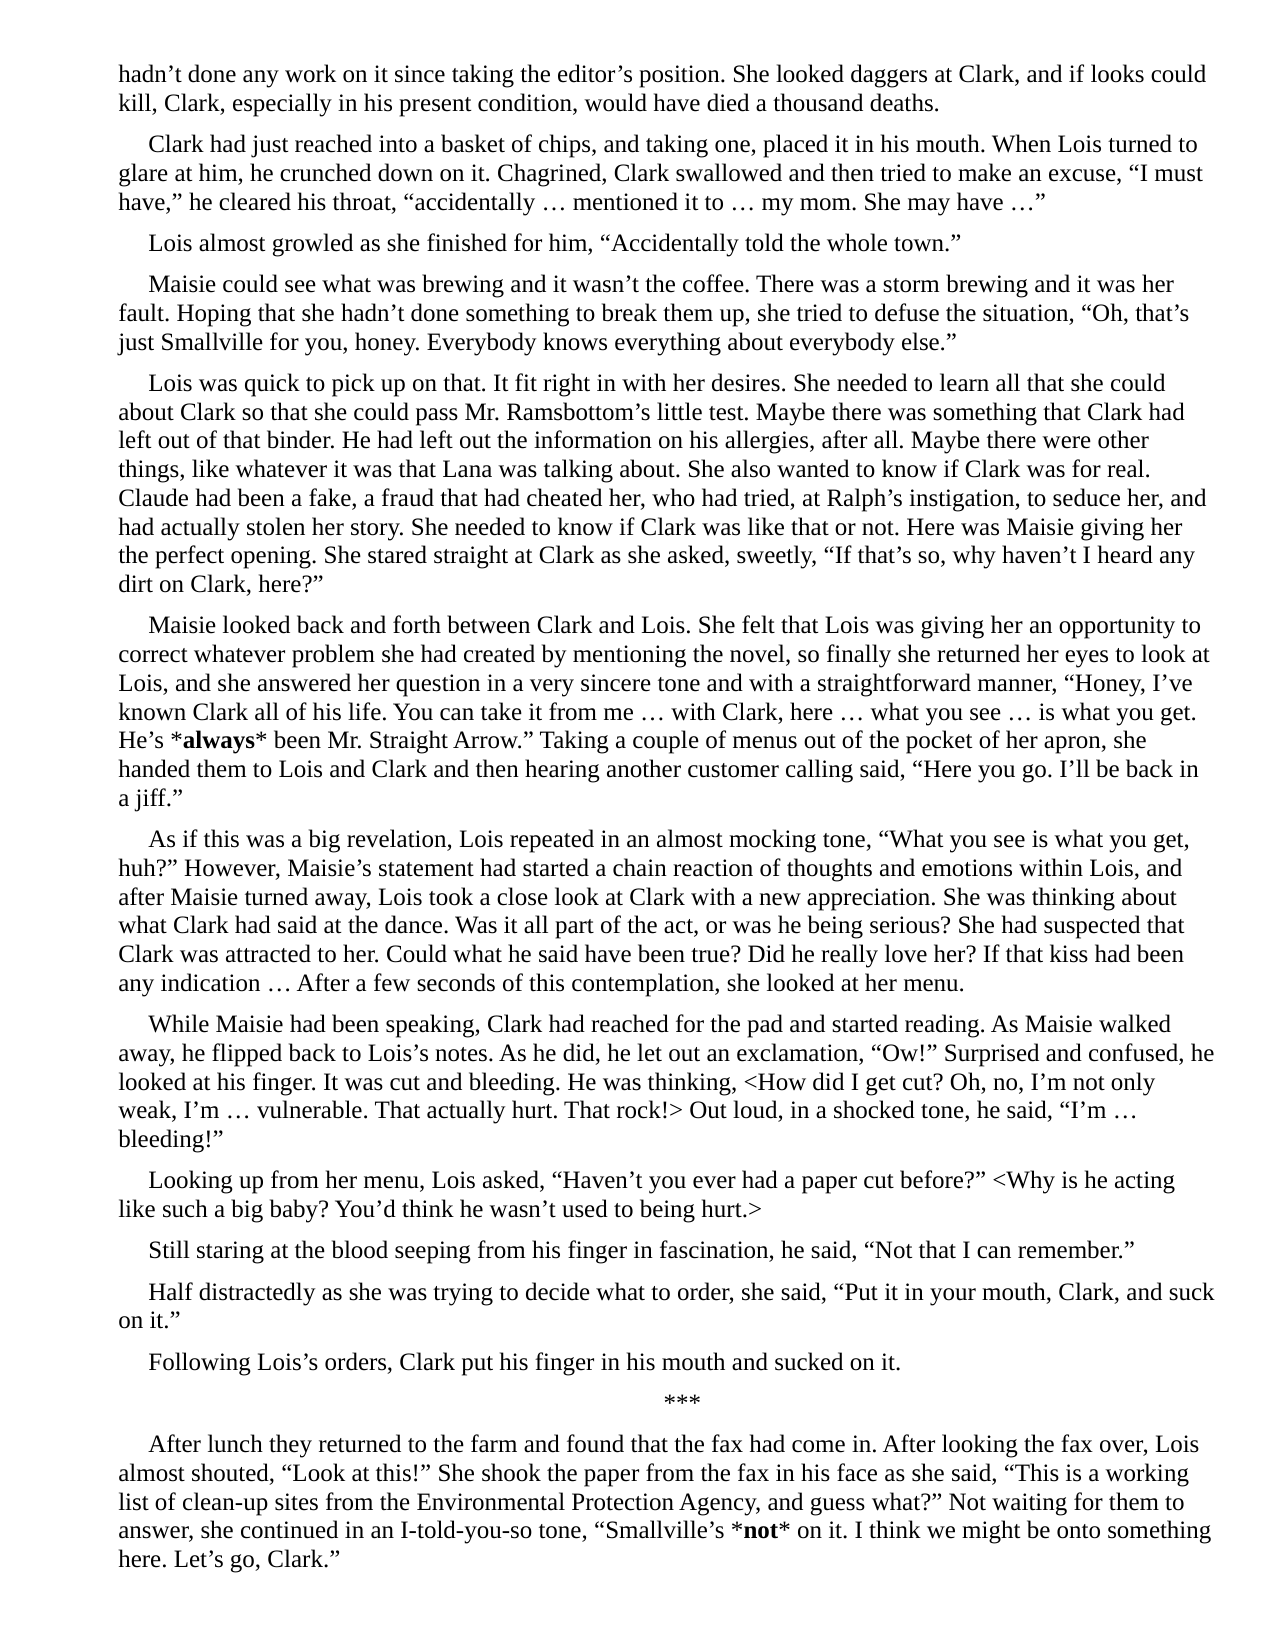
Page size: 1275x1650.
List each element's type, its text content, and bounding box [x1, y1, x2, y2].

text Maisie looked back and forth between Clark and Lois. She felt that Lois was giving her an opportunity to correct whatever problem she had created by mentioning the novel, so finally she returned her eyes to look at Lois, and she answered her question in a very sincere tone and with a straightforward manner, “Honey, I’ve known Clark all of his life. You can take it from me … with Clark, here … what you see … is what you get. He’s *always* been Mr. Straight Arrow.” Taking a couple of menus out of the pocket of her apron, she handed them to Lois and Clark and then hearing another customer calling said, “Here you go. I’ll be back in a jiff.” [118, 610, 1216, 812]
text Still staring at the blood seeping from his finger in fascination, he said, “Not that I can remember.” [118, 1235, 1216, 1264]
text Clark had just reached into a basket of chips, and taking one, placed it in his mouth. When Lois turned to glare at him, he crunched down on it. Chagrined, Clark swallowed and then tried to make an excuse, “I must have,” he cleared his throat, “accidentally … mentioned it to … my mom. She may have …” [118, 129, 1216, 215]
text *** [118, 1388, 1216, 1417]
text Looking up from her menu, Lois asked, “Haven’t you ever had a paper cut before?” <Why is he acting like such a big baby? You’d think he wasn’t used to being hurt.> [118, 1165, 1216, 1223]
text Lois almost growled as she finished for him, “Accidentally told the whole town.” [118, 228, 1216, 257]
text Lois was quick to pick up on that. It fit right in with her desires. She needed to learn all that she could about Clark so that she could pass Mr. Ramsbottom’s little test. Maybe there was something that Clark had left out of that binder. He had left out the information on his allergies, after all. Maybe there were other things, like whatever it was that Lana was talking about. She also wanted to know if Clark was for real. Claude had been a fake, a fraud that had cheated her, who had tried, at Ralph’s instigation, to seduce her, and had actually stolen her story. She needed to know if Clark was like that or not. Here was Maisie giving her the perfect opening. She stared straight at Clark as she asked, sweetly, “If that’s so, why haven’t I heard any dirt on Clark, here?” [118, 368, 1216, 598]
text Maisie could see what was brewing and it wasn’t the coffee. There was a storm brewing and it was her fault. Hoping that she hadn’t done something to break them up, she tried to defuse the situation, “Oh, that’s just Smallville for you, honey. Everybody knows everything about everybody else.” [118, 269, 1216, 355]
text Half distractedly as she was trying to decide what to order, she said, “Put it in your mouth, Clark, and suck on it.” [118, 1277, 1216, 1334]
text hadn’t done any work on it since taking the editor’s position. She looked daggers at Clark, and if looks could kill, Clark, especially in his present condition, would have died a thousand deaths. [118, 59, 1216, 117]
text While Maisie had been speaking, Clark had reached for the pad and started reading. As Maisie walked away, he flipped back to Lois’s notes. As he did, he let out an exclamation, “Ow!” Surprised and confused, he looked at his finger. It was cut and bleeding. He was thinking, <How did I get cut? Oh, no, I’m not only weak, I’m … vulnerable. That actually hurt. That rock!> Out loud, in a shocked tone, he said, “I’m … bleeding!” [118, 1009, 1216, 1153]
text After lunch they returned to the farm and found that the fax had come in. After looking the fax over, Lois almost shouted, “Look at this!” She shook the paper from the fax in his face as she said, “This is a working list of clean-up sites from the Environmental Protection Agency, and guess what?” Not waiting for them to answer, she continued in an I-told-you-so tone, “Smallville’s *not* on it. I think we might be onto something here. Let’s go, Clark.” [118, 1429, 1216, 1573]
text As if this was a big revelation, Lois repeated in an almost mocking tone, “What you see is what you get, huh?” However, Maisie’s statement had started a chain reaction of thoughts and emotions within Lois, and after Maisie turned away, Lois took a close look at Clark with a new appreciation. She was thinking about what Clark had said at the dance. Was it all part of the act, or was he being serious? She had suspected that Clark was attracted to her. Could what he said have been true? Did he really love her? If that kiss had been any indication … After a few seconds of this contemplation, she looked at her menu. [118, 824, 1216, 997]
text Following Lois’s orders, Clark put his finger in his mouth and sucked on it. [118, 1347, 1216, 1375]
